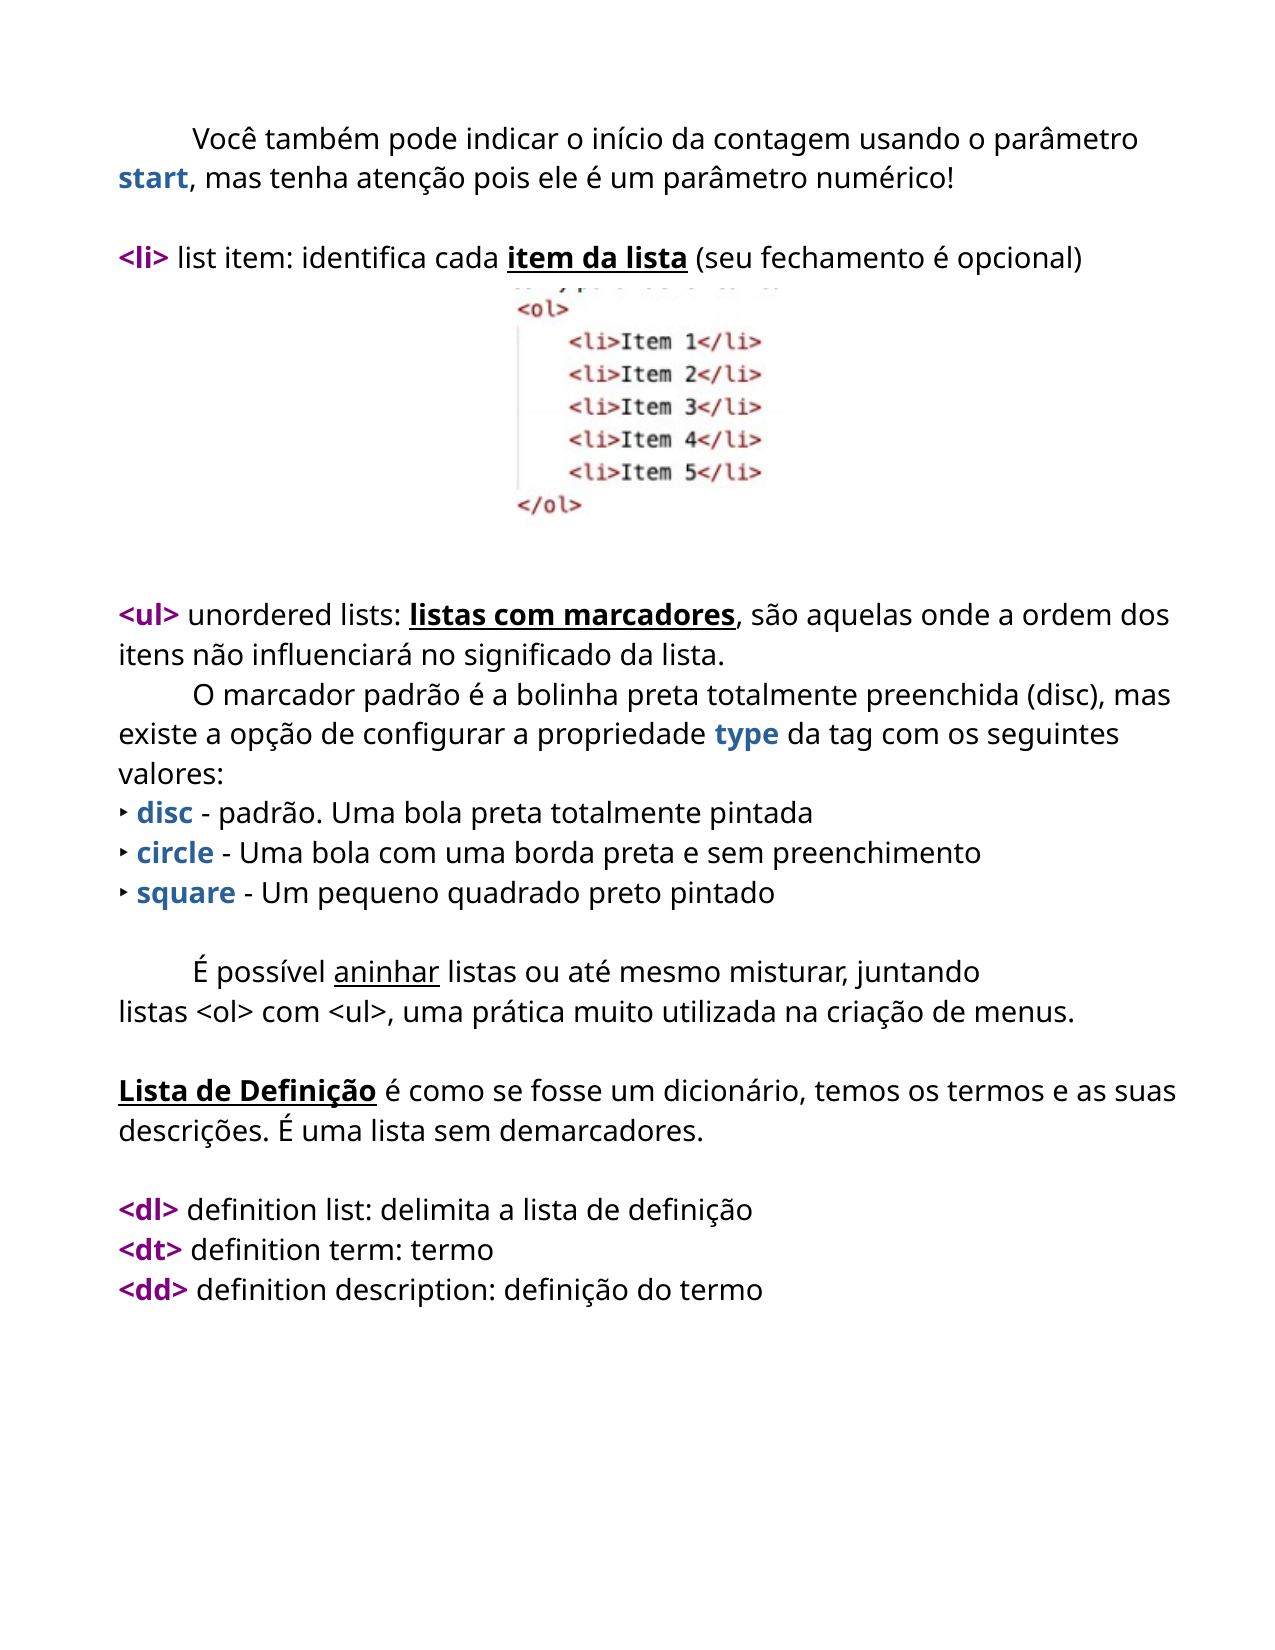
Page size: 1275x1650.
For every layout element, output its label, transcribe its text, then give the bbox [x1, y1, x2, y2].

picture [489, 288, 786, 531]
text <dl> definition list: delimita a lista de definição [118, 1190, 1198, 1229]
text listas <ol> com <ul>, uma prática muito utilizada na criação de menus. [118, 991, 1198, 1031]
text É possível aninhar listas ou até mesmo misturar, juntando [118, 952, 1198, 991]
text ‣ square - Um pequeno quadrado preto pintado [118, 872, 1198, 912]
text Você também pode indicar o início da contagem usando o parâmetro start, mas tenha atenção pois ele é um parâmetro numérico! [118, 118, 1198, 197]
text <ul> unordered lists: listas com marcadores, são aquelas onde a ordem dos itens não influenciará no significado da lista. [118, 594, 1198, 674]
text Lista de Definição é como se fosse um dicionário, temos os termos e as suas descrições. É uma lista sem demarcadores. [118, 1071, 1198, 1150]
text O marcador padrão é a bolinha preta totalmente preenchida (disc), mas existe a opção de configurar a propriedade type da tag com os seguintes valores: [118, 674, 1198, 793]
text ‣ disc - padrão. Uma bola preta totalmente pintada [118, 793, 1198, 832]
text <dt> definition term: termo [118, 1229, 1198, 1269]
text <dd> definition description: definição do termo [118, 1269, 1198, 1309]
text <li> list item: identifica cada item da lista (seu fechamento é opcional) [118, 237, 1198, 277]
text ‣ circle - Uma bola com uma borda preta e sem preenchimento [118, 832, 1198, 872]
